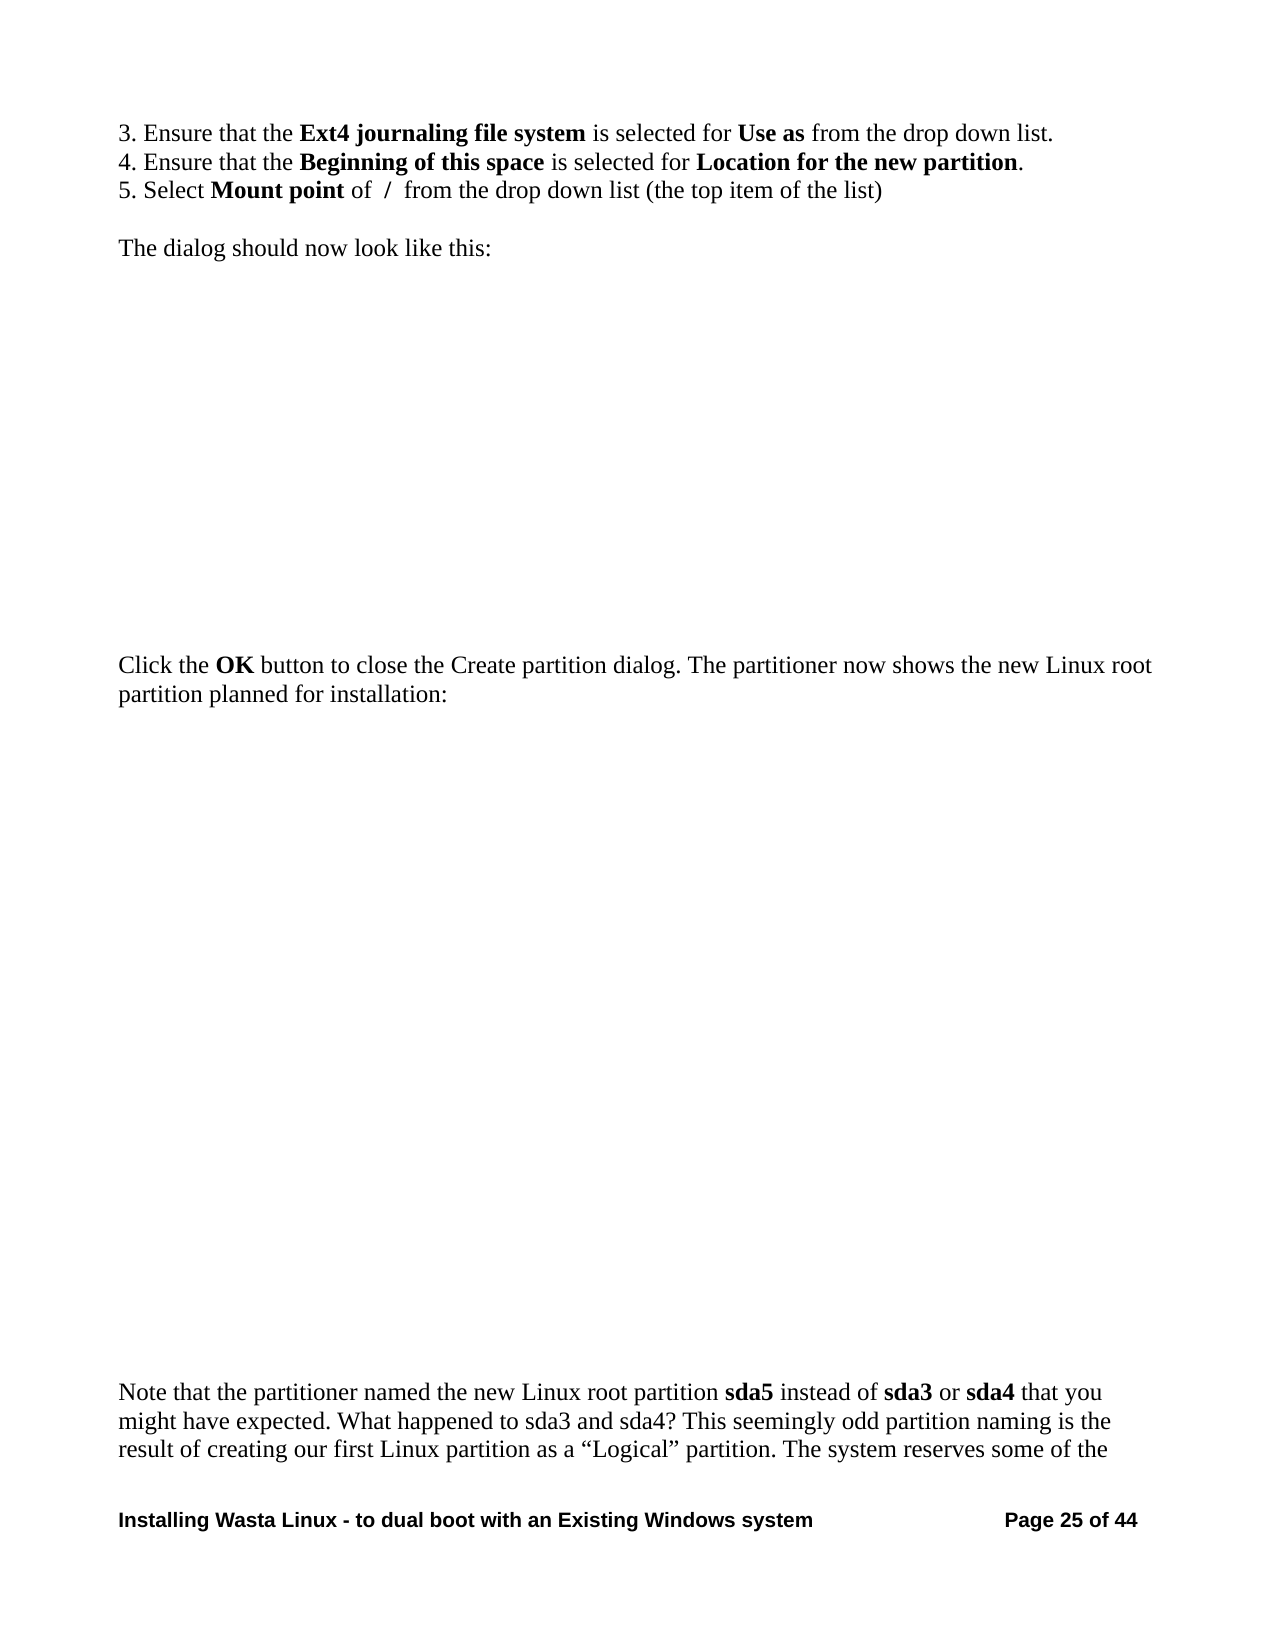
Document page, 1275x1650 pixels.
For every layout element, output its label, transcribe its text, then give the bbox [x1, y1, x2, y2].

text Note that the partitioner named the new Linux root partition sda5 instead of sda3 or sda4 that you might have expected. What happened to sda3 and sda4? This seemingly odd partition naming is the result of creating our first Linux partition as a “Logical” partition. The system reserves some of the [118, 1377, 1157, 1463]
text The dialog should now look like this: [118, 233, 1157, 262]
text 5. Select Mount point of / from the drop down list (the top item of the list) [118, 176, 1157, 204]
text Click the OK button to close the Create partition dialog. The partitioner now shows the new Linux root partition planned for installation: [118, 650, 1157, 707]
text 4. Ensure that the Beginning of this space is selected for Location for the new partition. [118, 147, 1157, 176]
text 3. Ensure that the Ext4 journaling file system is selected for Use as from the drop down list. [118, 118, 1157, 147]
